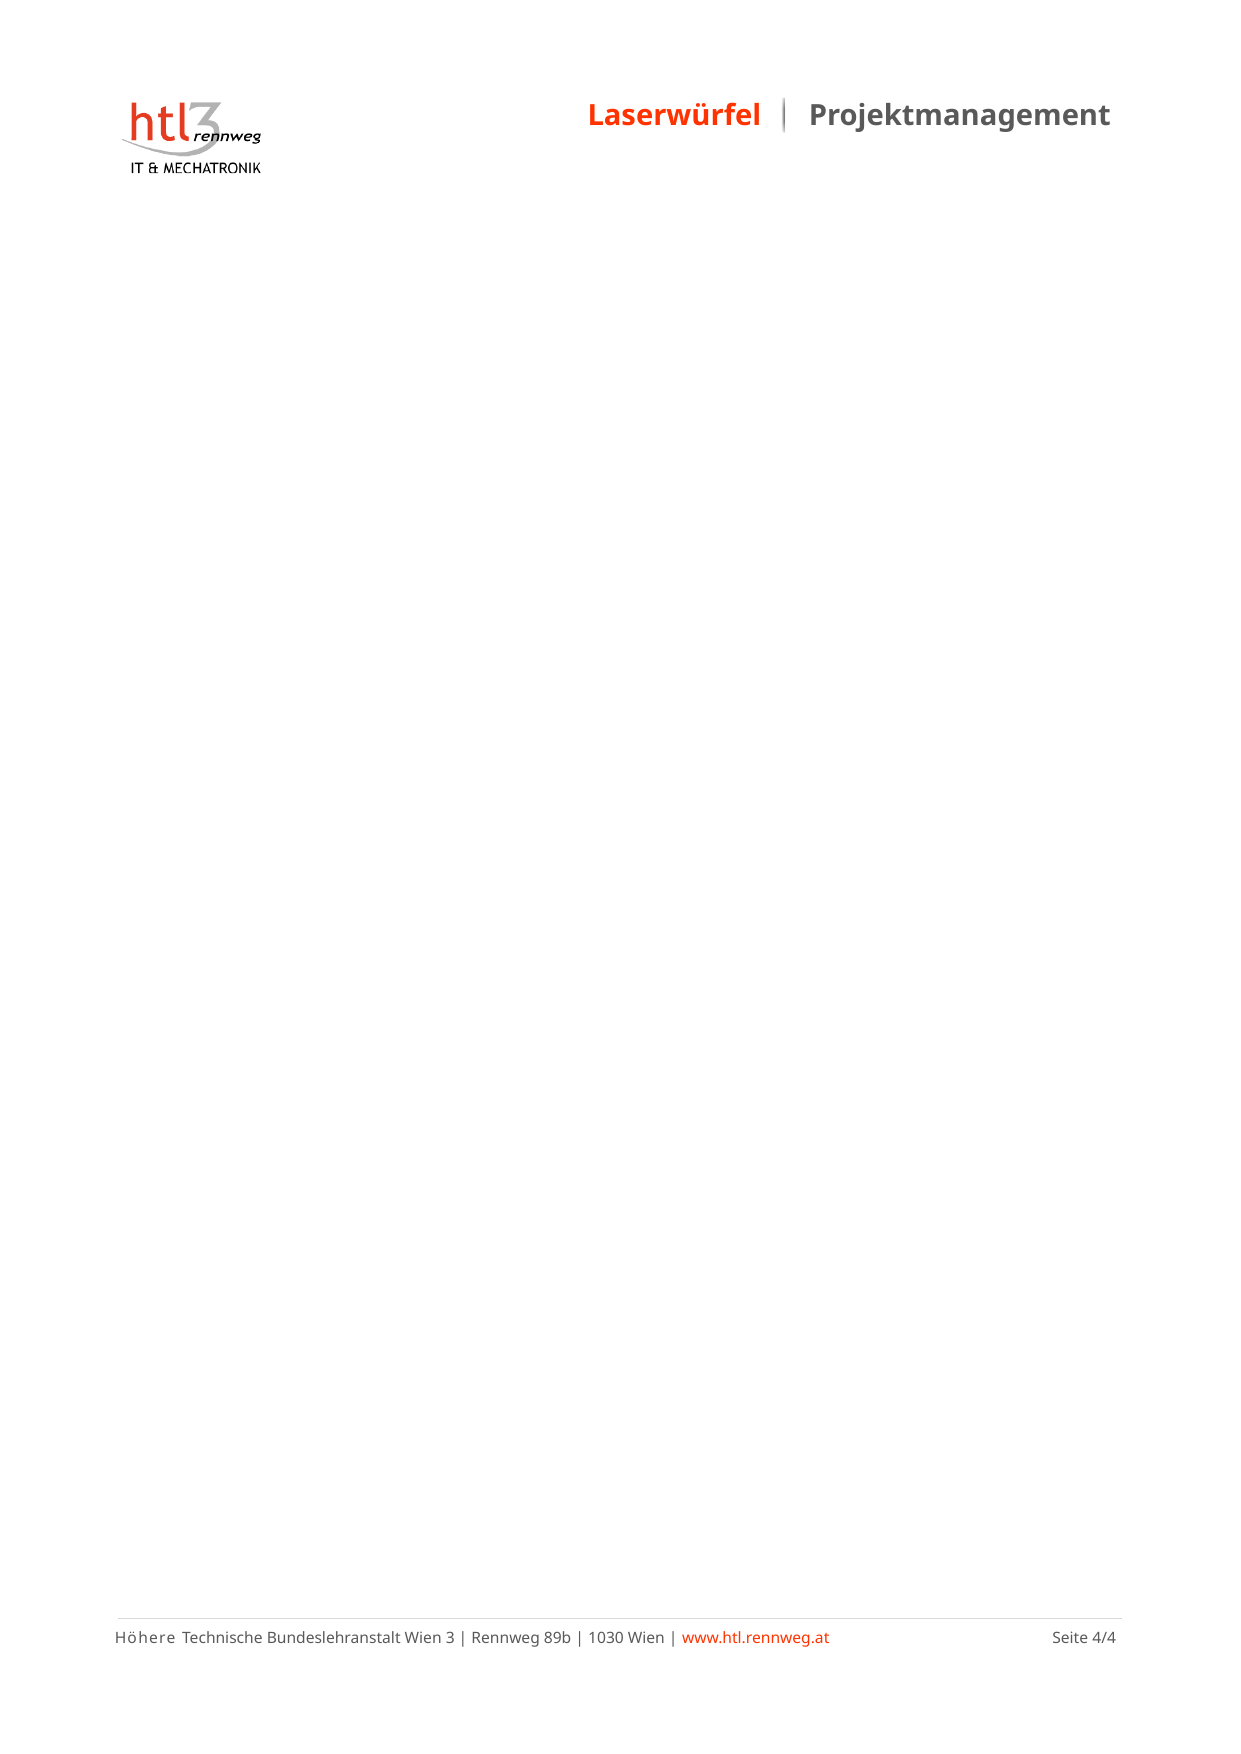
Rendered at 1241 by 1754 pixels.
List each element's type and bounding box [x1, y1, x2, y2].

picture [781, 97, 786, 133]
picture [121, 102, 261, 174]
